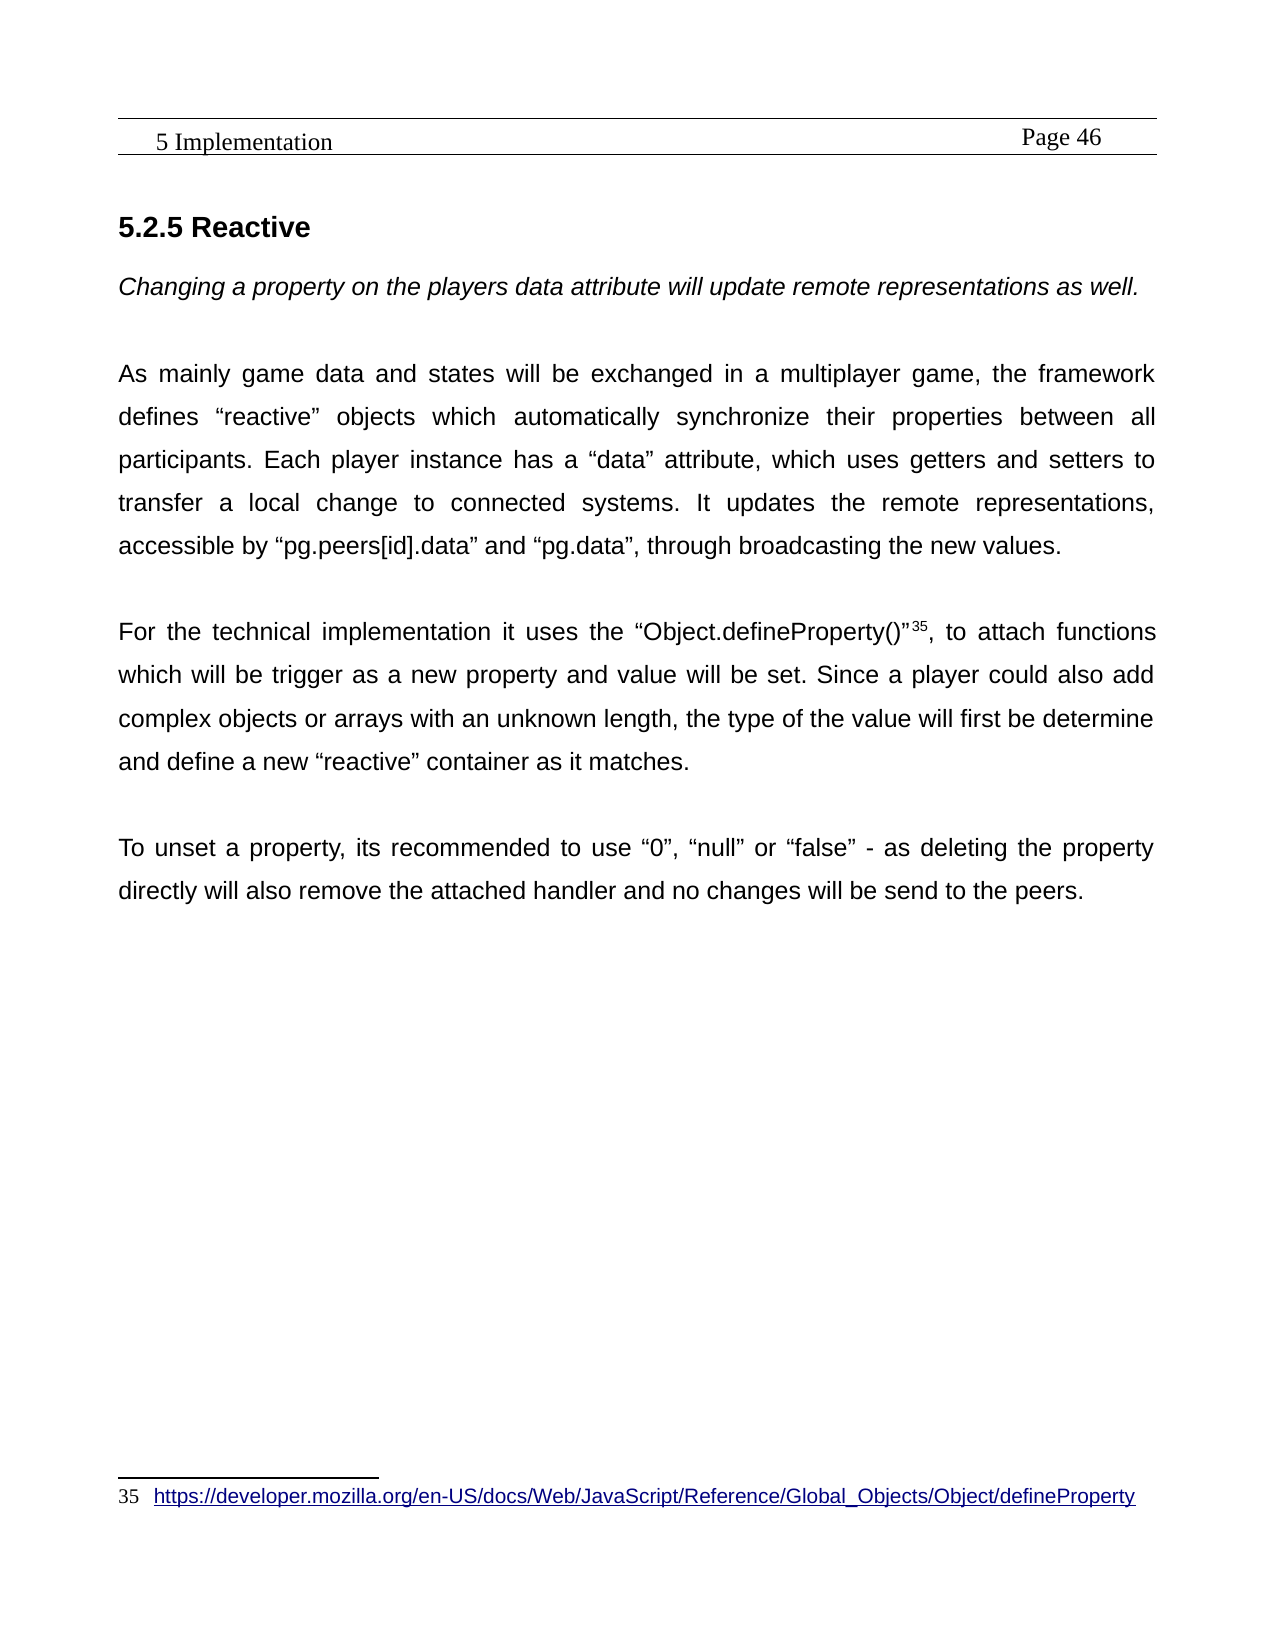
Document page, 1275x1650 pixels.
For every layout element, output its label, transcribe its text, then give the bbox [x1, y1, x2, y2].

text As mainly game data and states will be exchanged in a multiplayer game, the framework defines “reactive” objects which automatically synchronize their properties between all participants. Each player instance has a “data” attribute, which uses getters and setters to transfer a local change to connected systems. It updates the remote representations, accessible by “pg.peers[id].data” and “pg.data”, through broadcasting the new values. [118, 359, 1157, 560]
text To unset a property, its recommended to use “0”, “null” or “false” - as deleting the property directly will also remove the attached handler and no changes will be send to the peers. [118, 833, 1157, 905]
text Changing a property on the players data attribute will update remote representations as well. [118, 272, 1157, 301]
subtitle 5.2.5 Reactive [118, 209, 1157, 243]
text For the technical implementation it uses the “Object.defineProperty()”, to attach functions which will be trigger as a new property and value will be set. Since a player could also add complex objects or arrays with an unknown length, the type of the value will first be determine and define a new “reactive” container as it matches. [118, 617, 1157, 776]
text https://developer.mozilla.org/en-US/docs/Web/JavaScript/Reference/Global_Objects/Object/defineProperty [118, 1484, 1157, 1508]
